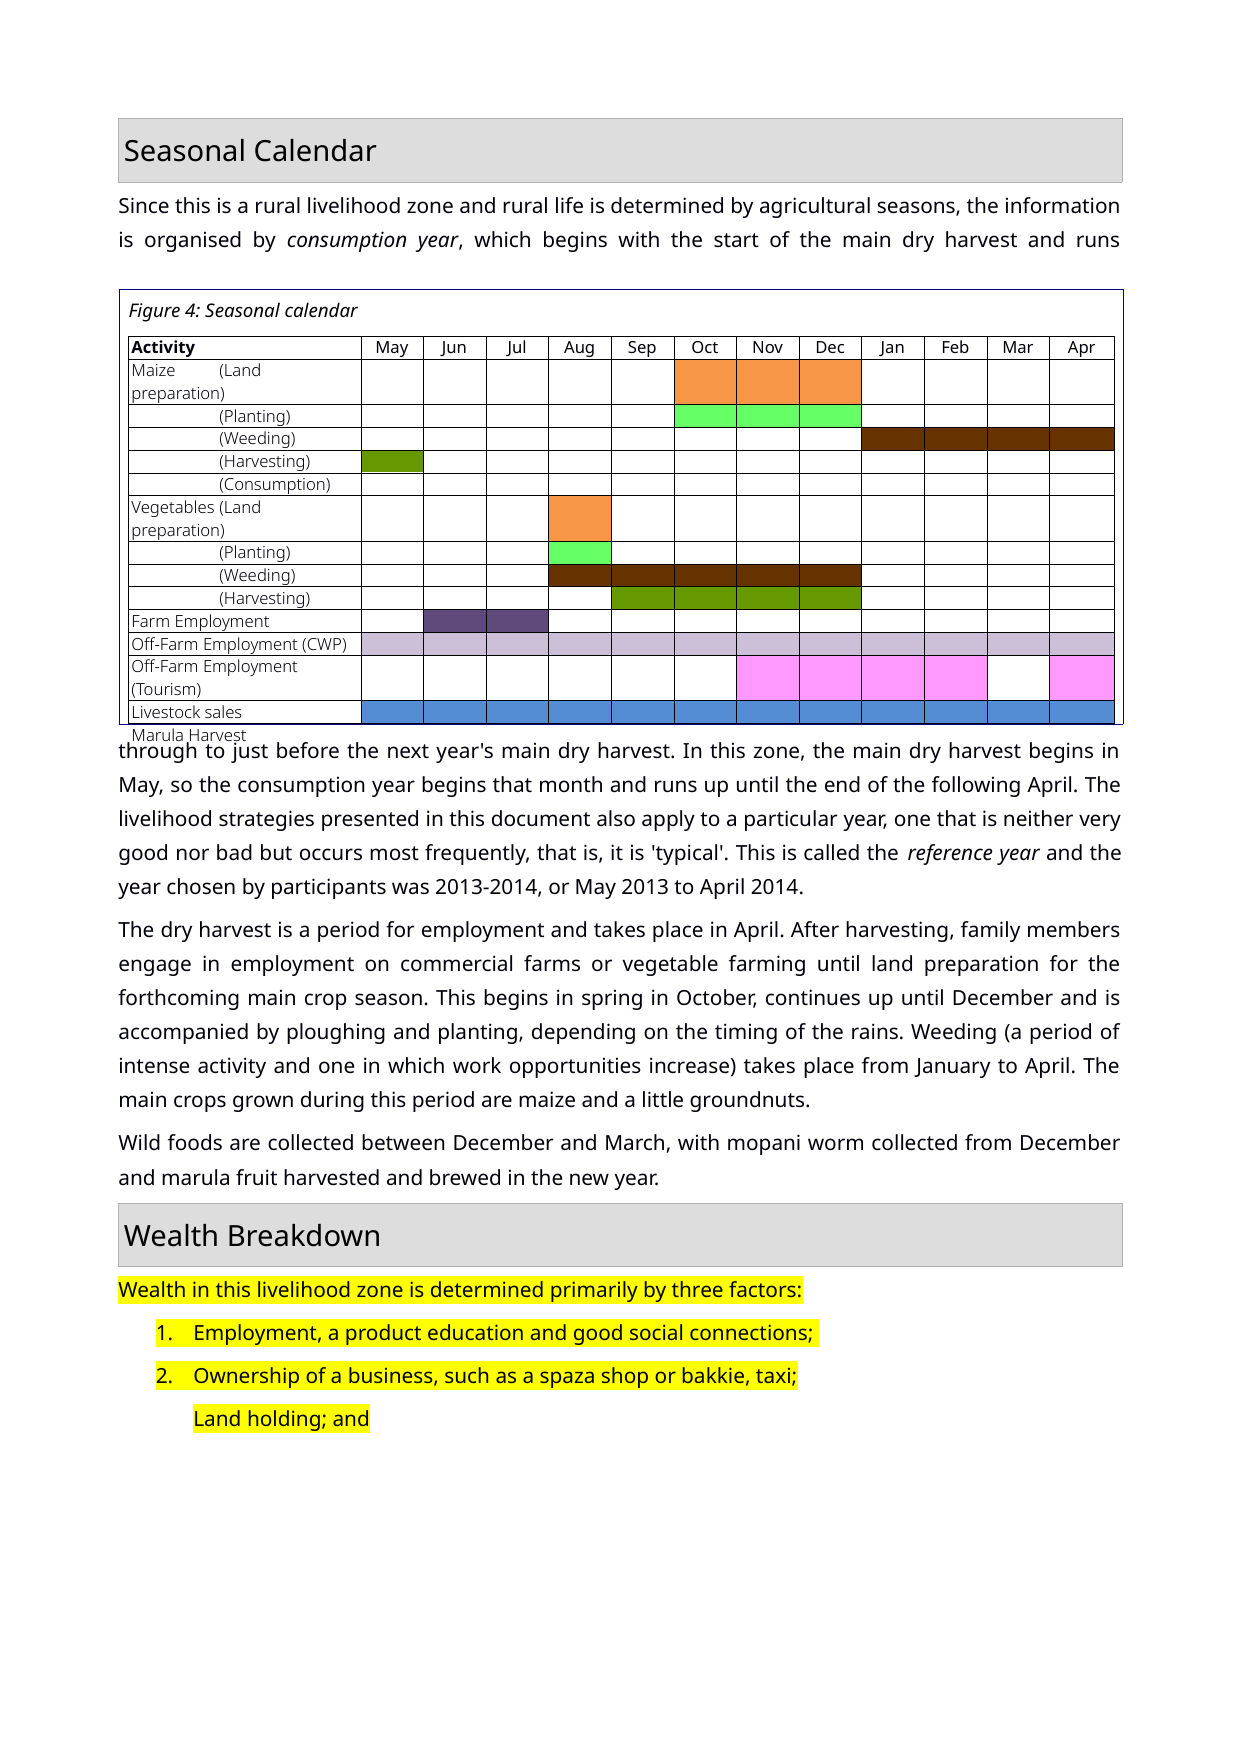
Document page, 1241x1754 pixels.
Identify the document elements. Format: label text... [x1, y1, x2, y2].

table_cell [612, 701, 674, 723]
table_cell [800, 405, 861, 427]
table_cell [800, 656, 861, 700]
table_cell [362, 633, 423, 655]
table_cell [362, 360, 423, 404]
table_cell [800, 701, 861, 723]
table_cell [612, 496, 674, 541]
table_cell [549, 610, 611, 632]
table_cell Farm Employment [129, 610, 361, 632]
table_cell [862, 701, 924, 723]
table_cell [362, 542, 423, 564]
table_cell [1050, 405, 1114, 427]
table_cell [988, 360, 1049, 404]
table_cell [612, 565, 674, 586]
table_cell [737, 542, 799, 564]
table_cell (Weeding) [129, 565, 361, 586]
table_header Jan [862, 337, 924, 358]
table_cell [362, 428, 423, 450]
table_cell [487, 587, 548, 609]
table_header Jul [487, 337, 548, 358]
table_cell [675, 451, 736, 472]
text The dry harvest is a period for employment and takes place in April. After harvesting, family members engage in employment on commercial farms or vegetable farming until land preparation for the forthcoming main crop season. This begins in spring in October, continues up until December and is accompanied by ploughing and planting, depending on the timing of the rains. Weeding (a period of intense activity and one in which work opportunities increase) takes place from January to April. The main crops grown during this period are maize and a little groundnuts. [118, 915, 1122, 1114]
table_cell [362, 565, 423, 586]
table_cell [925, 451, 987, 472]
table_cell [362, 701, 423, 723]
table_cell [988, 451, 1049, 472]
table_header Oct [675, 337, 736, 358]
table_cell [1050, 496, 1114, 541]
table_cell [1050, 474, 1114, 495]
table_cell [675, 587, 736, 609]
table_cell [1050, 565, 1114, 586]
table_cell [675, 405, 736, 427]
table_cell [424, 610, 486, 632]
table_cell [424, 656, 486, 700]
table_cell [424, 565, 486, 586]
text Since this is a rural livelihood zone and rural life is determined by agricultural seasons, the information is organised by consumption year, which begins with the start of the main dry harvest and runs through to just before the next year's main dry harvest. In this zone, the main dry harvest begins in May, so the consumption year begins that month and runs up until the end of the following April. The livelihood strategies presented in this document also apply to a particular year, one that is neither very good nor bad but occurs most frequently, that is, it is 'typical'. This is called the reference year and the year chosen by participants was 2013-2014, or May 2013 to April 2014. [118, 191, 1122, 901]
table_cell [424, 428, 486, 450]
table_cell (Harvesting) [129, 451, 361, 472]
table_cell [424, 633, 486, 655]
table_cell [988, 701, 1049, 723]
table_cell [800, 610, 861, 632]
text Wealth in this livelihood zone is determined primarily by three factors: [118, 1276, 1122, 1304]
table_cell [424, 451, 486, 472]
table_cell [612, 451, 674, 472]
table_cell [612, 587, 674, 609]
table_cell [424, 701, 486, 723]
table_cell [1050, 610, 1114, 632]
table_cell (Planting) [129, 542, 361, 564]
table_cell [675, 428, 736, 450]
table_cell [800, 428, 861, 450]
table_cell [925, 565, 987, 586]
table_cell [549, 496, 611, 541]
table_cell [800, 451, 861, 472]
table_header Nov [737, 337, 799, 358]
table_cell (Planting) [129, 405, 361, 427]
table_cell [424, 496, 486, 541]
table_cell [988, 542, 1049, 564]
table_cell [362, 451, 423, 472]
table_cell [862, 610, 924, 632]
table_cell [362, 610, 423, 632]
table_cell [487, 565, 548, 586]
table_cell [925, 587, 987, 609]
table_cell [737, 474, 799, 495]
table_cell [1050, 656, 1114, 700]
table_cell [362, 587, 423, 609]
table_cell [988, 565, 1049, 586]
table_cell [737, 451, 799, 472]
table_cell [862, 474, 924, 495]
table_cell [612, 428, 674, 450]
text Figure 4: Seasonal calendar [128, 298, 1114, 323]
table_header Mar [988, 337, 1049, 358]
table_cell [424, 542, 486, 564]
table_cell [612, 474, 674, 495]
table_cell [487, 405, 548, 427]
table_header May [362, 337, 423, 358]
table_cell [800, 542, 861, 564]
table_cell [487, 360, 548, 404]
table_cell [487, 451, 548, 472]
table_cell [362, 496, 423, 541]
table_cell [549, 565, 611, 586]
table_header Aug [549, 337, 611, 358]
table_cell [988, 656, 1049, 700]
table_cell [862, 633, 924, 655]
table_cell [612, 405, 674, 427]
table_cell [800, 587, 861, 609]
table_cell [1050, 633, 1114, 655]
table_cell [925, 428, 987, 450]
table_cell [988, 633, 1049, 655]
table_cell [549, 656, 611, 700]
table_cell [1050, 701, 1114, 723]
table_cell [737, 405, 799, 427]
table_cell [737, 656, 799, 700]
table_cell [675, 656, 736, 700]
table_cell [862, 496, 924, 541]
table_cell [737, 360, 799, 404]
table_cell [549, 633, 611, 655]
table_cell [925, 405, 987, 427]
list Land holding; and [156, 1404, 1122, 1433]
table_cell [925, 701, 987, 723]
list Ownership of a business, such as a spaza shop or bakkie, taxi; [156, 1361, 1122, 1390]
table_cell [862, 565, 924, 586]
table_cell [800, 360, 861, 404]
table_cell [549, 360, 611, 404]
table_cell [487, 542, 548, 564]
table_cell [424, 474, 486, 495]
table_cell [612, 610, 674, 632]
table_cell (Weeding) [129, 428, 361, 450]
table_header Activity [129, 337, 361, 358]
table_header Feb [925, 337, 987, 358]
table_cell [1050, 360, 1114, 404]
table_cell [487, 428, 548, 450]
table_cell [925, 656, 987, 700]
table_cell [612, 633, 674, 655]
table_cell [988, 587, 1049, 609]
table_cell [549, 587, 611, 609]
table_cell [549, 701, 611, 723]
table_cell [362, 405, 423, 427]
table_cell [675, 474, 736, 495]
table_cell [737, 633, 799, 655]
table_cell (Harvesting) [129, 587, 361, 609]
table_header Apr [1050, 337, 1114, 358]
table_cell [424, 405, 486, 427]
table_cell [737, 587, 799, 609]
table_cell [612, 656, 674, 700]
table_cell [549, 474, 611, 495]
table_cell [487, 633, 548, 655]
table_cell [675, 360, 736, 404]
table_header Dec [800, 337, 861, 358]
table_cell [862, 587, 924, 609]
table_cell [1050, 428, 1114, 450]
table_cell (Consumption) [129, 474, 361, 495]
table_header Wealth Breakdown [119, 1204, 1122, 1266]
table_cell [675, 633, 736, 655]
table_cell [675, 496, 736, 541]
table_cell Maize (Land preparation) [129, 360, 361, 404]
table_cell [737, 610, 799, 632]
table_cell [549, 542, 611, 564]
table_cell [612, 360, 674, 404]
text Wild foods are collected between December and March, with mopani worm collected from December and marula fruit harvested and brewed in the new year. [118, 1128, 1122, 1191]
table_cell [862, 360, 924, 404]
table_cell [487, 701, 548, 723]
table_cell [1050, 542, 1114, 564]
table_cell [424, 587, 486, 609]
table_cell [737, 428, 799, 450]
list Employment, a product education and good social connections; [156, 1318, 1122, 1347]
table_cell [737, 565, 799, 586]
table_cell [675, 542, 736, 564]
table_cell [988, 496, 1049, 541]
table_cell [1050, 451, 1114, 472]
table_cell [362, 474, 423, 495]
table_cell [424, 360, 486, 404]
table_cell [988, 405, 1049, 427]
table_cell [1050, 587, 1114, 609]
table_cell Vegetables (Land preparation) [129, 496, 361, 541]
table_cell [549, 405, 611, 427]
table_cell [737, 701, 799, 723]
table_cell [925, 474, 987, 495]
table_cell [988, 428, 1049, 450]
table_cell [487, 474, 548, 495]
table_cell [988, 610, 1049, 632]
table_cell [800, 496, 861, 541]
table_cell [675, 610, 736, 632]
table_cell [675, 701, 736, 723]
table_cell [862, 405, 924, 427]
table_cell Livestock sales [129, 701, 361, 723]
table_header Jun [424, 337, 486, 358]
table_cell [988, 474, 1049, 495]
table_cell [862, 656, 924, 700]
table_cell [862, 451, 924, 472]
table_cell [800, 633, 861, 655]
table_cell [925, 633, 987, 655]
table_cell Off-Farm Employment (CWP) [129, 633, 361, 655]
table_header Sep [612, 337, 674, 358]
table_cell [675, 565, 736, 586]
table_cell [487, 496, 548, 541]
table_cell [362, 656, 423, 700]
table_cell [925, 496, 987, 541]
table_cell [925, 610, 987, 632]
table_cell [487, 656, 548, 700]
table_cell [800, 565, 861, 586]
table_cell [737, 496, 799, 541]
table_cell [487, 610, 548, 632]
table_cell Off-Farm Employment (Tourism) [129, 656, 361, 700]
table_cell [925, 360, 987, 404]
table_cell [549, 451, 611, 472]
table_cell [925, 542, 987, 564]
table_cell [549, 428, 611, 450]
table_cell [612, 542, 674, 564]
table_header Seasonal Calendar [119, 119, 1122, 182]
table_cell [862, 542, 924, 564]
table_cell [800, 474, 861, 495]
